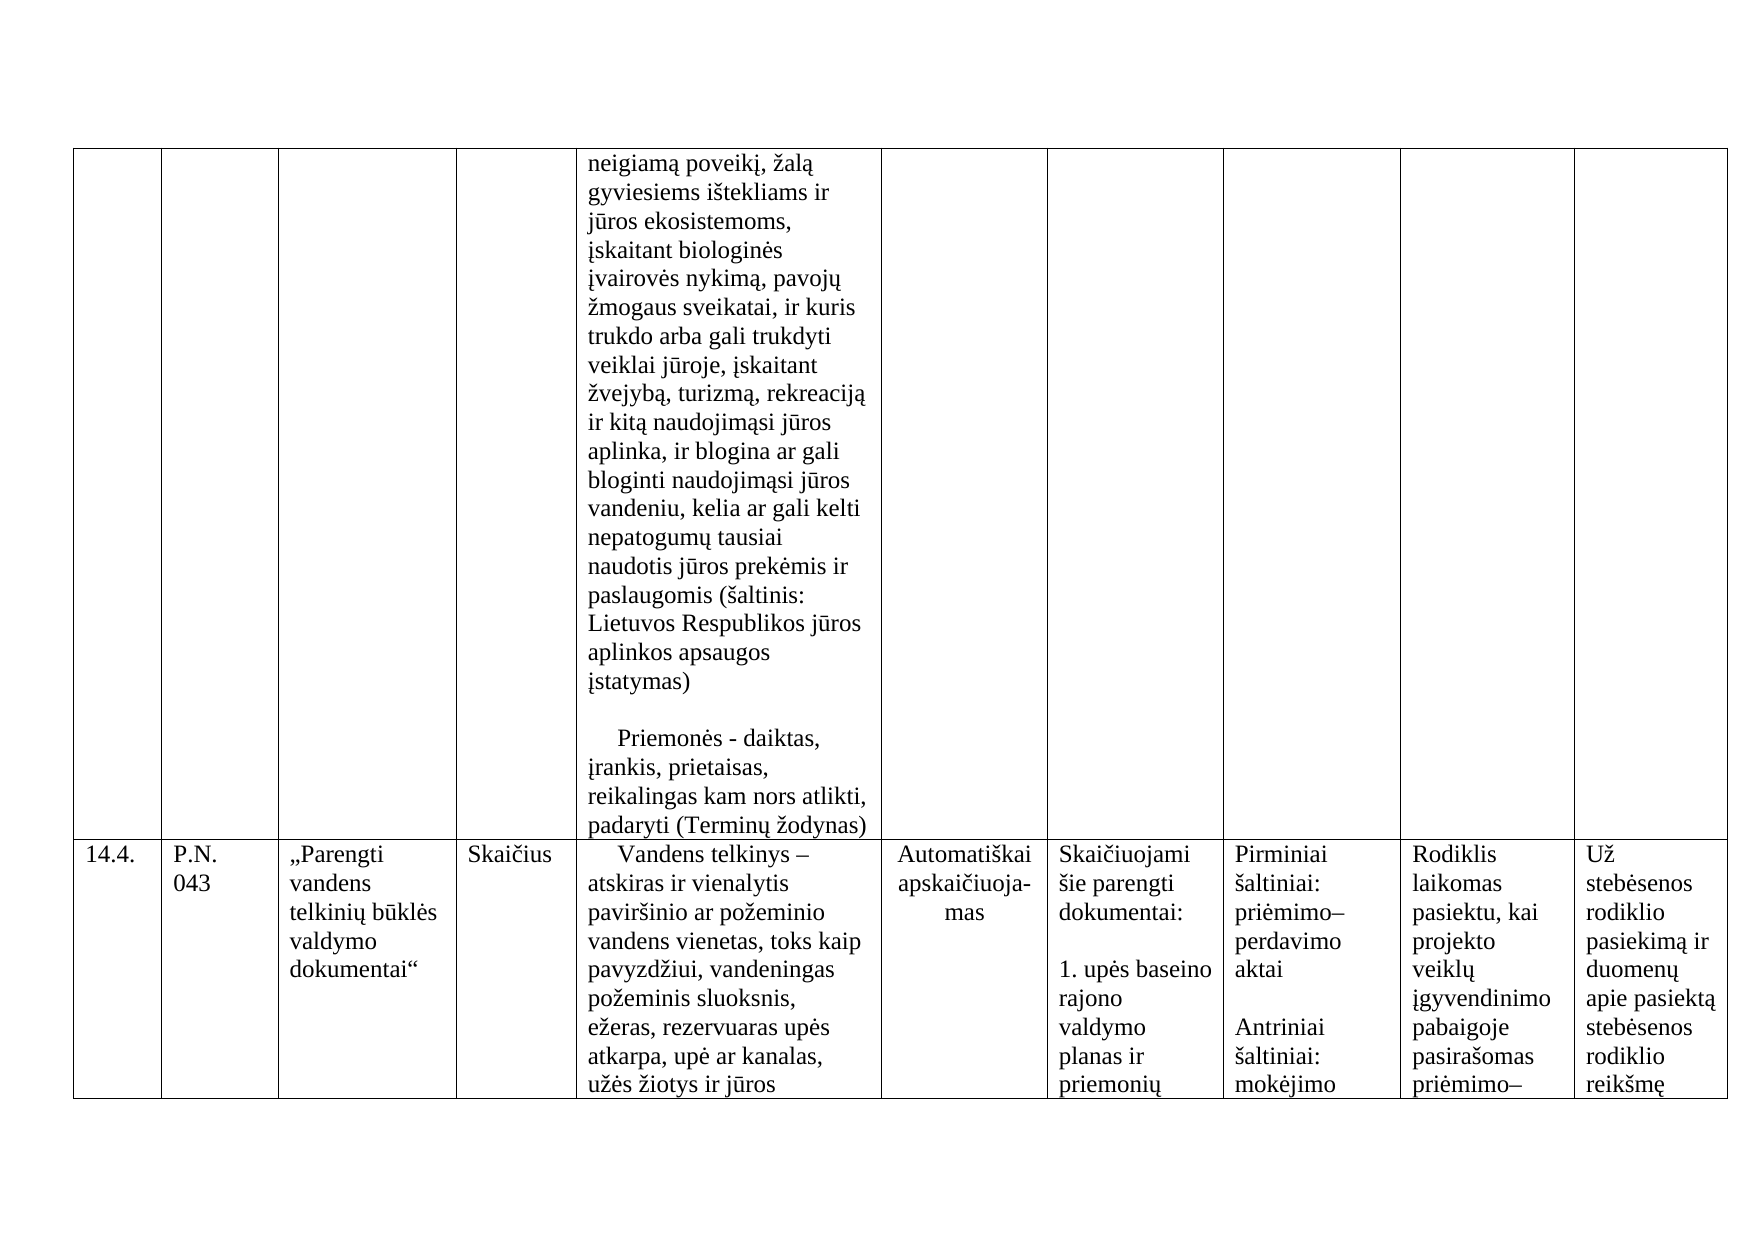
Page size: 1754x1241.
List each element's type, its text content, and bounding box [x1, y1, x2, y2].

table_cell 14.4. [74, 840, 161, 1098]
table_cell Rodiklis laikomas pasiektu, kai projekto veiklų įgyvendinimo pabaigoje pasirašomas priėmimo– [1401, 840, 1574, 1098]
table_cell Pirminiai šaltiniai: priėmimo–perdavimo aktai Antriniai šaltiniai: mokėjimo [1224, 840, 1400, 1098]
table_cell [162, 149, 278, 838]
table_cell [279, 149, 456, 838]
table_cell Automatiškai apskaičiuoja-mas [882, 840, 1047, 1098]
table_cell neigiamą poveikį, žalą gyviesiems ištekliams ir jūros ekosistemoms, įskaitant biologinės įvairovės nykimą, pavojų žmogaus sveikatai, ir kuris trukdo arba gali trukdyti veiklai jūroje, įskaitant žvejybą, turizmą, rekreaciją ir kitą naudojimąsi jūros aplinka, ir blogina ar gali bloginti naudojimąsi jūros vandeniu, kelia ar gali kelti nepatogumų tausiai naudotis jūros prekėmis ir paslaugomis (šaltinis: Lietuvos Respublikos jūros aplinkos apsaugos įstatymas) Priemonės - daiktas, įrankis, prietaisas, reikalingas kam nors atlikti, padaryti (Terminų žodynas) [577, 149, 881, 838]
table_cell [1575, 149, 1727, 838]
table_cell Už stebėsenos rodiklio pasiekimą ir duomenų apie pasiektą stebėsenos rodiklio reikšmę [1575, 840, 1727, 1098]
table_cell Skaičius [457, 840, 576, 1098]
table_cell Skaičiuojami šie parengti dokumentai: 1. upės baseino rajono valdymo planas ir priemonių [1048, 840, 1223, 1098]
table_cell P.N. 043 [162, 840, 278, 1098]
table_cell „Parengti vandens telkinių būklės valdymo dokumentai“ [279, 840, 456, 1098]
table_cell [457, 149, 576, 838]
table_cell Vandens telkinys – atskiras ir vienalytis paviršinio ar požeminio vandens vienetas, toks kaip pavyzdžiui, vandeningas požeminis sluoksnis, ežeras, rezervuaras upės atkarpa, upė ar kanalas, užės žiotys ir jūros [577, 840, 881, 1098]
table_cell [1401, 149, 1574, 838]
table_cell [1224, 149, 1400, 838]
table_cell [882, 149, 1047, 838]
table_cell [1048, 149, 1223, 838]
table_cell [74, 149, 161, 838]
